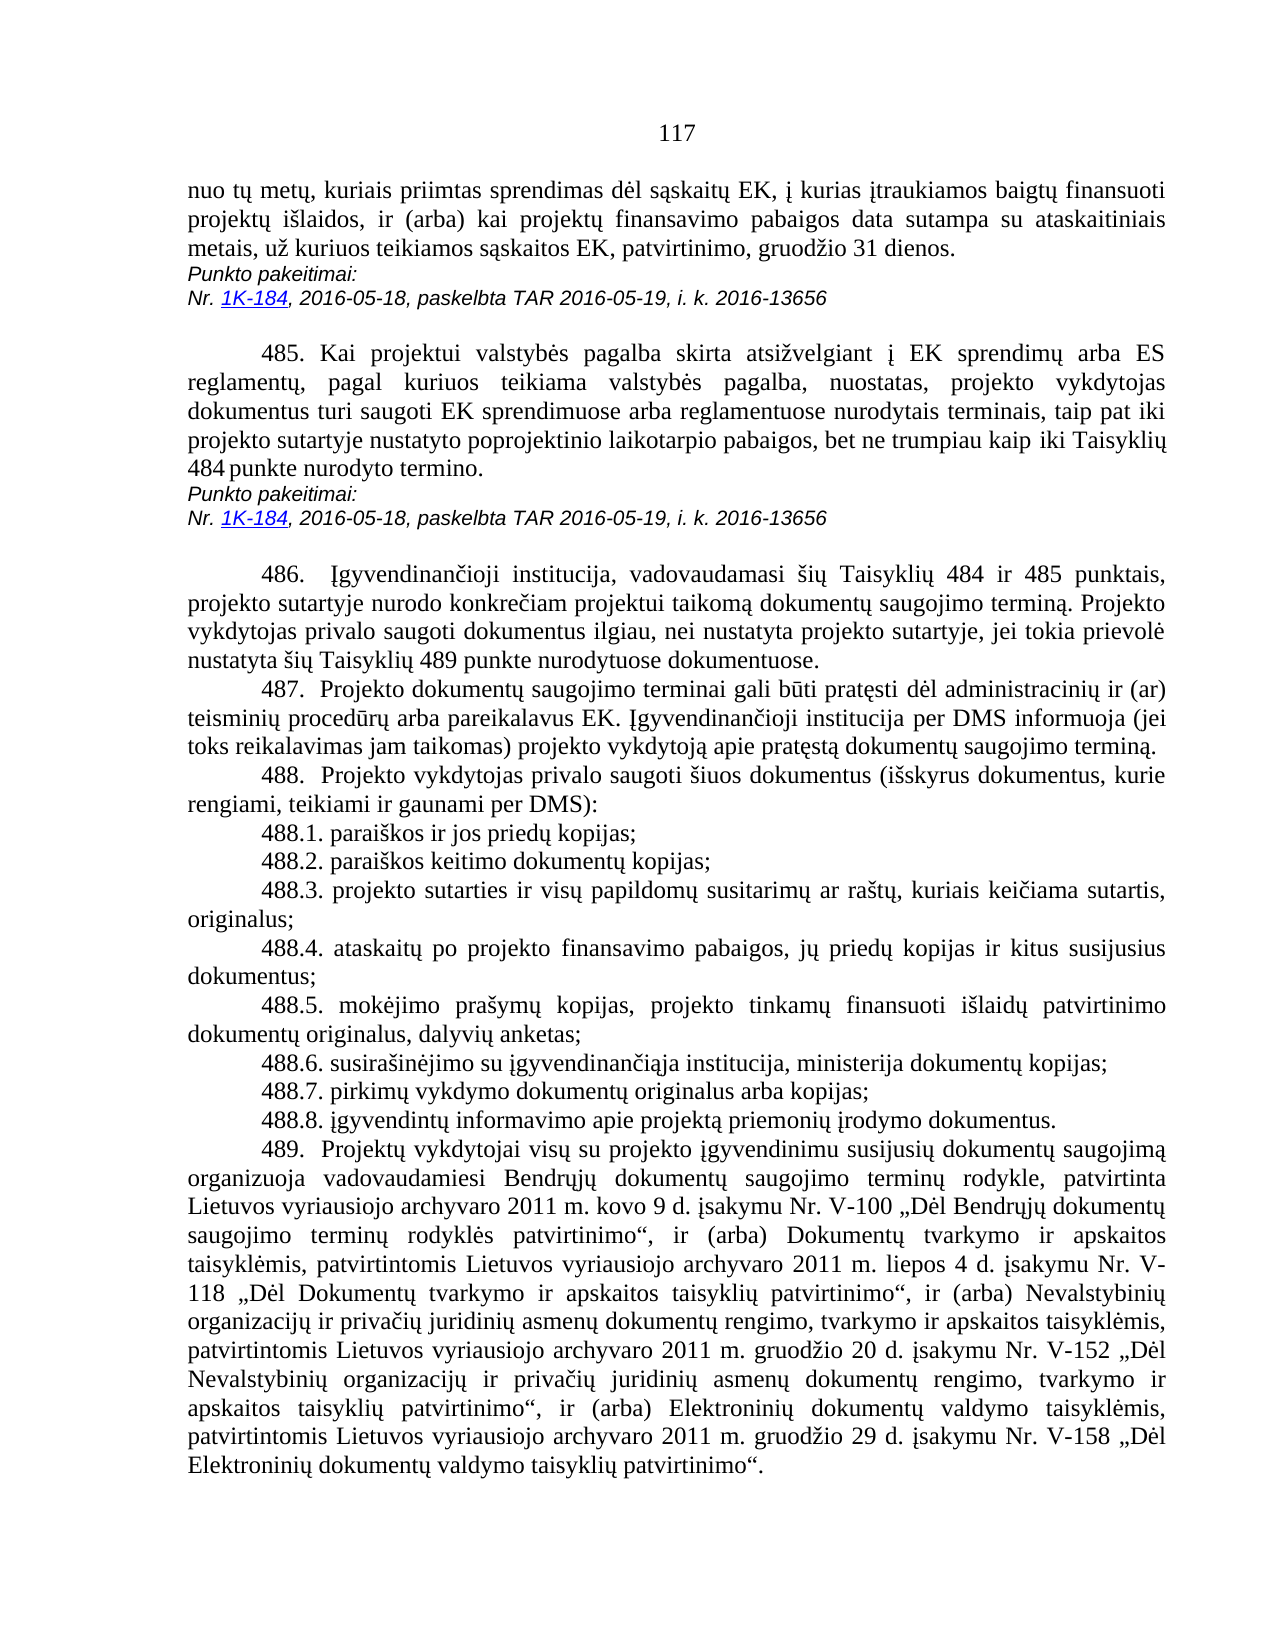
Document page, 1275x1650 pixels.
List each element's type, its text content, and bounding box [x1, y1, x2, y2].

text 488.3. projekto sutarties ir visų papildomų susitarimų ar raštų, kuriais keičiama sutartis, originalus; [187, 875, 1167, 933]
text Nr. 1K-184, 2016-05-18, paskelbta TAR 2016-05-19, i. k. 2016-13656 [187, 506, 1167, 530]
text Punkto pakeitimai: [187, 262, 1167, 286]
text 487. Projekto dokumentų saugojimo terminai gali būti pratęsti dėl administracinių ir (ar) teisminių procedūrų arba pareikalavus EK. Įgyvendinančioji institucija per DMS informuoja (jei toks reikalavimas jam taikomas) projekto vykdytoją apie pratęstą dokumentų saugojimo terminą. [187, 674, 1167, 760]
text 488.7. pirkimų vykdymo dokumentų originalus arba kopijas; [187, 1076, 1167, 1105]
text 488.6. susirašinėjimo su įgyvendinančiąja institucija, ministerija dokumentų kopijas; [187, 1048, 1167, 1076]
text 488.8. įgyvendintų informavimo apie projektą priemonių įrodymo dokumentus. [187, 1105, 1167, 1134]
text 488.2. paraiškos keitimo dokumentų kopijas; [187, 846, 1167, 875]
text Nr. 1K-184, 2016-05-18, paskelbta TAR 2016-05-19, i. k. 2016-13656 [187, 286, 1167, 310]
text 488.1. paraiškos ir jos priedų kopijas; [187, 818, 1167, 846]
text nuo tų metų, kuriais priimtas sprendimas dėl sąskaitų EK, į kurias įtraukiamos baigtų finansuoti projektų išlaidos, ir (arba) kai projektų finansavimo pabaigos data sutampa su ataskaitiniais metais, už kuriuos teikiamos sąskaitos EK, patvirtinimo, gruodžio 31 dienos. [187, 176, 1167, 262]
text 488.4. ataskaitų po projekto finansavimo pabaigos, jų priedų kopijas ir kitus susijusius dokumentus; [187, 933, 1167, 990]
text 488. Projekto vykdytojas privalo saugoti šiuos dokumentus (išskyrus dokumentus, kurie rengiami, teikiami ir gaunami per DMS): [187, 760, 1167, 818]
text 485. Kai projektui valstybės pagalba skirta atsižvelgiant į EK sprendimų arba ES reglamentų, pagal kuriuos teikiama valstybės pagalba, nuostatas, projekto vykdytojas dokumentus turi saugoti EK sprendimuose arba reglamentuose nurodytais terminais, taip pat iki projekto sutartyje nustatyto poprojektinio laikotarpio pabaigos, bet ne trumpiau kaip iki Taisyklių 484 punkte nurodyto termino. [187, 338, 1167, 482]
text Punkto pakeitimai: [187, 482, 1167, 506]
text 488.5. mokėjimo prašymų kopijas, projekto tinkamų finansuoti išlaidų patvirtinimo dokumentų originalus, dalyvių anketas; [187, 990, 1167, 1048]
text 486. Įgyvendinančioji institucija, vadovaudamasi šių Taisyklių 484 ir 485 punktais, projekto sutartyje nurodo konkrečiam projektui taikomą dokumentų saugojimo terminą. Projekto vykdytojas privalo saugoti dokumentus ilgiau, nei nustatyta projekto sutartyje, jei tokia prievolė nustatyta šių Taisyklių 489 punkte nurodytuose dokumentuose. [187, 559, 1167, 674]
text 489. Projektų vykdytojai visų su projekto įgyvendinimu susijusių dokumentų saugojimą organizuoja vadovaudamiesi Bendrųjų dokumentų saugojimo terminų rodykle, patvirtinta Lietuvos vyriausiojo archyvaro 2011 m. kovo 9 d. įsakymu Nr. V-100 „Dėl Bendrųjų dokumentų saugojimo terminų rodyklės patvirtinimo“, ir (arba) Dokumentų tvarkymo ir apskaitos taisyklėmis, patvirtintomis Lietuvos vyriausiojo archyvaro 2011 m. liepos 4 d. įsakymu Nr. V-118 „Dėl Dokumentų tvarkymo ir apskaitos taisyklių patvirtinimo“, ir (arba) Nevalstybinių organizacijų ir privačių juridinių asmenų dokumentų rengimo, tvarkymo ir apskaitos taisyklėmis, patvirtintomis Lietuvos vyriausiojo archyvaro 2011 m. gruodžio 20 d. įsakymu Nr. V-152 „Dėl Nevalstybinių organizacijų ir privačių juridinių asmenų dokumentų rengimo, tvarkymo ir apskaitos taisyklių patvirtinimo“, ir (arba) Elektroninių dokumentų valdymo taisyklėmis, patvirtintomis Lietuvos vyriausiojo archyvaro 2011 m. gruodžio 29 d. įsakymu Nr. V-158 „Dėl Elektroninių dokumentų valdymo taisyklių patvirtinimo“. [187, 1134, 1167, 1479]
